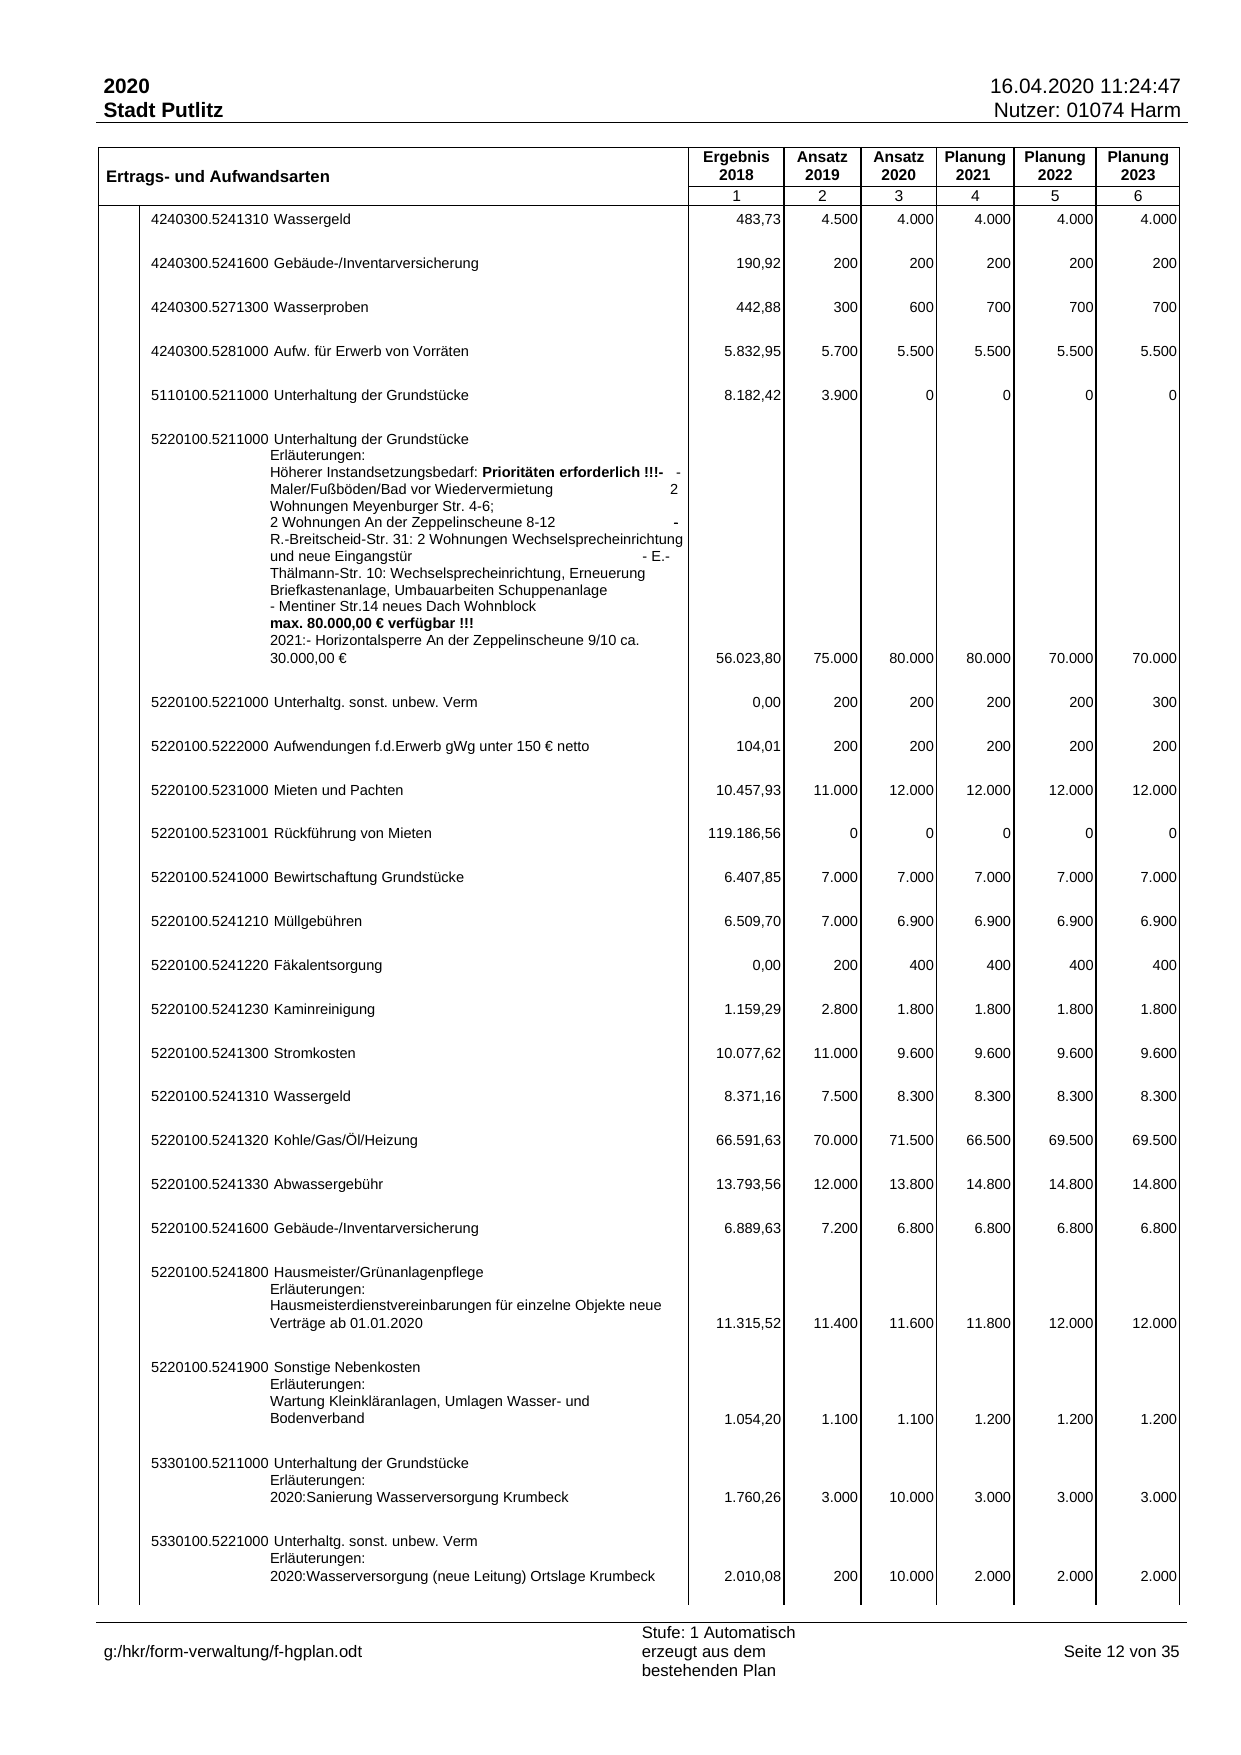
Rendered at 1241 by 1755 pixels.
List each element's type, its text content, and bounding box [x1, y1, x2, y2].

table_cell 1.800 [937, 994, 1013, 1038]
table_cell 5220100.5241300 [140, 1038, 269, 1082]
table_cell 4.500 [785, 206, 860, 249]
table_cell [99, 906, 139, 950]
table_cell 4.000 [937, 206, 1013, 249]
table_cell 5220100.5231000 [140, 775, 269, 819]
table_cell 5220100.5241600 [140, 1214, 269, 1257]
table_cell 12.000 [937, 775, 1013, 819]
table_cell 11.800 [937, 1257, 1013, 1353]
table_cell 7.200 [785, 1214, 860, 1257]
table_cell [99, 293, 139, 336]
table_cell 7.000 [1015, 863, 1095, 906]
table_header Planung 2023 [1097, 148, 1179, 186]
table_cell 200 [785, 1527, 860, 1605]
table_cell 9.600 [937, 1038, 1013, 1082]
table_cell 200 [862, 731, 936, 775]
table_cell 2.010,08 [689, 1527, 783, 1605]
table_cell 1.200 [1015, 1353, 1095, 1448]
table_cell 5220100.5222000 [140, 731, 269, 775]
table_cell 1 [689, 187, 783, 205]
table_cell 4240300.5271300 [140, 293, 269, 336]
table_cell [99, 1257, 139, 1353]
table_cell [99, 424, 139, 687]
table_cell 12.000 [862, 775, 936, 819]
table_cell 600 [862, 293, 936, 336]
table_cell Sonstige Nebenkosten Erläuterungen: Wartung Kleinkläranlagen, Umlagen Wasser- und Bodenverband [269, 1353, 688, 1448]
table_cell 9.600 [862, 1038, 936, 1082]
table_cell [99, 249, 139, 292]
table_cell 200 [785, 950, 860, 994]
table_cell [99, 206, 139, 249]
table_cell 6.800 [862, 1214, 936, 1257]
table_cell [99, 775, 139, 819]
table_cell 1.800 [1097, 994, 1179, 1038]
table_cell 4.000 [1015, 206, 1095, 249]
table_cell 7.000 [1097, 863, 1179, 906]
table_header Planung 2021 [937, 148, 1013, 186]
table_cell 6.800 [1097, 1214, 1179, 1257]
table_cell 6.407,85 [689, 863, 783, 906]
table_cell 9.600 [1097, 1038, 1179, 1082]
table_header Planung 2022 [1015, 148, 1095, 186]
table_cell 12.000 [1015, 1257, 1095, 1353]
table_cell [99, 687, 139, 731]
table_cell 200 [785, 731, 860, 775]
table_cell 6.900 [937, 906, 1013, 950]
table_cell 4.000 [1097, 206, 1179, 249]
table_cell [99, 380, 139, 424]
table_cell 1.100 [785, 1353, 860, 1448]
table_cell 6.509,70 [689, 906, 783, 950]
table_cell [99, 1038, 139, 1082]
table_cell 1.054,20 [689, 1353, 783, 1448]
table_cell 442,88 [689, 293, 783, 336]
table_cell 700 [1015, 293, 1095, 336]
table_cell 80.000 [937, 424, 1013, 687]
table_cell 7.000 [937, 863, 1013, 906]
table_cell Unterhaltg. sonst. unbew. Verm Erläuterungen: 2020:Wasserversorgung (neue Leitung) Ortslage Krumbeck [269, 1527, 688, 1605]
table_cell 13.793,56 [689, 1170, 783, 1213]
table_cell Wassergeld [269, 206, 688, 249]
table_cell 3.000 [937, 1448, 1013, 1527]
table_cell 5330100.5221000 [140, 1527, 269, 1605]
table_cell 190,92 [689, 249, 783, 292]
table_cell 0,00 [689, 950, 783, 994]
table_cell 8.371,16 [689, 1082, 783, 1126]
table_cell 0 [1097, 380, 1179, 424]
table_cell 200 [1097, 249, 1179, 292]
table_cell 0 [937, 380, 1013, 424]
table_cell 6.900 [1015, 906, 1095, 950]
table_cell 7.500 [785, 1082, 860, 1126]
table_cell 0 [785, 819, 860, 863]
table_cell 8.300 [1015, 1082, 1095, 1126]
table_cell Abwassergebühr [269, 1170, 688, 1213]
table_cell 10.457,93 [689, 775, 783, 819]
table_cell Bewirtschaftung Grundstücke [269, 863, 688, 906]
table_cell 6.900 [1097, 906, 1179, 950]
table_cell Wassergeld [269, 1082, 688, 1126]
table_cell Unterhaltung der Grundstücke Erläuterungen: 2020:Sanierung Wasserversorgung Krumbeck [269, 1448, 688, 1527]
table_cell 1.800 [862, 994, 936, 1038]
table_cell 5220100.5241000 [140, 863, 269, 906]
table_cell 104,01 [689, 731, 783, 775]
table_cell 8.182,42 [689, 380, 783, 424]
table_cell 14.800 [1015, 1170, 1095, 1213]
table_cell Aufw. für Erwerb von Vorräten [269, 336, 688, 380]
table_cell 6 [1097, 187, 1179, 205]
table_cell 1.100 [862, 1353, 936, 1448]
table_cell [99, 819, 139, 863]
table_cell 400 [937, 950, 1013, 994]
table_cell 5220100.5241330 [140, 1170, 269, 1213]
table_cell 4 [937, 187, 1013, 205]
table_cell Unterhaltung der Grundstücke Erläuterungen: Höherer Instandsetzungsbedarf: Prioritäten erforderlich !!!- - Maler/Fußböden/Bad vor Wiedervermietung 2 Wohnungen Meyenburger Str. 4-6; 2 Wohnungen An der Zeppelinscheune 8-12 - R.-Breitscheid-Str. 31: 2 Wohnungen Wechselsprecheinrichtung und neue Eingangstür - E.-Thälmann-Str. 10: Wechselsprecheinrichtung, Erneuerung Briefkastenanlage, Umbauarbeiten Schuppenanlage - Mentiner Str.14 neues Dach Wohnblock max. 80.000,00 € verfügbar !!! 2021:- Horizontalsperre An der Zeppelinscheune 9/10 ca. 30.000,00 € [269, 424, 688, 687]
table_cell Müllgebühren [269, 906, 688, 950]
table_cell 3 [862, 187, 936, 205]
table_cell 200 [785, 249, 860, 292]
table_cell 5220100.5241210 [140, 906, 269, 950]
table_cell 2.000 [1097, 1527, 1179, 1605]
table_cell 70.000 [1097, 424, 1179, 687]
table_cell 200 [862, 249, 936, 292]
table_cell 12.000 [785, 1170, 860, 1213]
table_cell 5220100.5241320 [140, 1126, 269, 1169]
table_cell 0,00 [689, 687, 783, 731]
table_cell 9.600 [1015, 1038, 1095, 1082]
table_cell 8.300 [862, 1082, 936, 1126]
table_cell 119.186,56 [689, 819, 783, 863]
table_cell [99, 1082, 139, 1126]
table_cell 400 [862, 950, 936, 994]
table_cell 200 [862, 687, 936, 731]
table_cell 71.500 [862, 1126, 936, 1169]
table_cell 700 [1097, 293, 1179, 336]
table_cell 3.000 [1097, 1448, 1179, 1527]
table_cell 80.000 [862, 424, 936, 687]
table_cell 7.000 [785, 906, 860, 950]
table_cell [99, 1353, 139, 1448]
table_cell 6.889,63 [689, 1214, 783, 1257]
table_cell [99, 1170, 139, 1213]
table_cell 5220100.5221000 [140, 687, 269, 731]
table_cell Rückführung von Mieten [269, 819, 688, 863]
table_cell 2.000 [1015, 1527, 1095, 1605]
table_cell Kaminreinigung [269, 994, 688, 1038]
table_cell 56.023,80 [689, 424, 783, 687]
table_cell 10.000 [862, 1448, 936, 1527]
table_cell Unterhaltg. sonst. unbew. Verm [269, 687, 688, 731]
table_cell 200 [937, 731, 1013, 775]
table_cell 8.300 [1097, 1082, 1179, 1126]
table_cell [99, 336, 139, 380]
table_cell 5220100.5241900 [140, 1353, 269, 1448]
table_cell 69.500 [1097, 1126, 1179, 1169]
table_cell 14.800 [1097, 1170, 1179, 1213]
table_cell 7.000 [785, 863, 860, 906]
table_cell 13.800 [862, 1170, 936, 1213]
table_cell 0 [862, 380, 936, 424]
table_cell 1.760,26 [689, 1448, 783, 1527]
table_cell 5.500 [862, 336, 936, 380]
table_cell 12.000 [1097, 775, 1179, 819]
table_cell 400 [1015, 950, 1095, 994]
table_cell [99, 1448, 139, 1527]
table_cell 66.591,63 [689, 1126, 783, 1169]
table_cell 11.315,52 [689, 1257, 783, 1353]
table_cell 2 [785, 187, 860, 205]
table_cell 700 [937, 293, 1013, 336]
table_cell 75.000 [785, 424, 860, 687]
table_cell 4.000 [862, 206, 936, 249]
table_cell 200 [1015, 687, 1095, 731]
table_cell 5.500 [1097, 336, 1179, 380]
table_cell Hausmeister/Grünanlagenpflege Erläuterungen: Hausmeisterdienstvereinbarungen für einzelne Objekte neue Verträge ab 01.01.2020 [269, 1257, 688, 1353]
table_cell 7.000 [862, 863, 936, 906]
table_cell 6.800 [1015, 1214, 1095, 1257]
table_cell 6.800 [937, 1214, 1013, 1257]
table_cell [99, 1214, 139, 1257]
table_cell 400 [1097, 950, 1179, 994]
table_cell 11.000 [785, 1038, 860, 1082]
table_cell 300 [785, 293, 860, 336]
table_cell 8.300 [937, 1082, 1013, 1126]
table_cell Gebäude-/Inventarversicherung [269, 249, 688, 292]
table_cell 200 [785, 687, 860, 731]
table_cell Gebäude-/Inventarversicherung [269, 1214, 688, 1257]
table_cell Stromkosten [269, 1038, 688, 1082]
table_cell Aufwendungen f.d.Erwerb gWg unter 150 € netto [269, 731, 688, 775]
table_cell 2.000 [937, 1527, 1013, 1605]
table_cell 11.400 [785, 1257, 860, 1353]
table_cell [99, 863, 139, 906]
table_cell 70.000 [785, 1126, 860, 1169]
table_cell 5220100.5241310 [140, 1082, 269, 1126]
table_cell 5.700 [785, 336, 860, 380]
table_cell 70.000 [1015, 424, 1095, 687]
table_cell Unterhaltung der Grundstücke [269, 380, 688, 424]
table_cell 12.000 [1015, 775, 1095, 819]
table_cell 1.159,29 [689, 994, 783, 1038]
table_cell 5330100.5211000 [140, 1448, 269, 1527]
table_header Ertrags- und Aufwandsarten [99, 148, 688, 205]
table_cell 10.000 [862, 1527, 936, 1605]
table_cell 69.500 [1015, 1126, 1095, 1169]
table_cell [99, 731, 139, 775]
table_cell [99, 950, 139, 994]
table_cell 0 [937, 819, 1013, 863]
table_cell 4240300.5281000 [140, 336, 269, 380]
table_cell 5220100.5211000 [140, 424, 269, 687]
table_cell 66.500 [937, 1126, 1013, 1169]
table_cell 14.800 [937, 1170, 1013, 1213]
table_cell [99, 994, 139, 1038]
table_header Ergebnis 2018 [689, 148, 783, 186]
table_cell [99, 1126, 139, 1169]
table_cell 1.200 [937, 1353, 1013, 1448]
table_cell 483,73 [689, 206, 783, 249]
table_cell 5220100.5231001 [140, 819, 269, 863]
table_cell 5.500 [937, 336, 1013, 380]
table_cell 0 [1015, 380, 1095, 424]
table_header Ansatz 2019 [785, 148, 860, 186]
table_cell 3.000 [1015, 1448, 1095, 1527]
table_cell 0 [1015, 819, 1095, 863]
table_cell 5220100.5241800 [140, 1257, 269, 1353]
table_cell 300 [1097, 687, 1179, 731]
table_cell 200 [1015, 731, 1095, 775]
table_cell Mieten und Pachten [269, 775, 688, 819]
table_cell 0 [862, 819, 936, 863]
table_cell 5.500 [1015, 336, 1095, 380]
table_cell 11.000 [785, 775, 860, 819]
table_header Ansatz 2020 [862, 148, 936, 186]
table_cell 1.800 [1015, 994, 1095, 1038]
table_cell 3.900 [785, 380, 860, 424]
table_cell 5 [1015, 187, 1095, 205]
table_cell 1.200 [1097, 1353, 1179, 1448]
table_cell 4240300.5241310 [140, 206, 269, 249]
table_cell 200 [937, 687, 1013, 731]
table_cell 5.832,95 [689, 336, 783, 380]
table_cell 0 [1097, 819, 1179, 863]
table_cell 10.077,62 [689, 1038, 783, 1082]
table_cell [99, 1527, 139, 1605]
table_cell 200 [937, 249, 1013, 292]
table_cell 3.000 [785, 1448, 860, 1527]
table_cell 11.600 [862, 1257, 936, 1353]
table_cell Fäkalentsorgung [269, 950, 688, 994]
table_cell 200 [1097, 731, 1179, 775]
table_cell 5110100.5211000 [140, 380, 269, 424]
table_cell Kohle/Gas/Öl/Heizung [269, 1126, 688, 1169]
table_cell 2.800 [785, 994, 860, 1038]
table_cell 6.900 [862, 906, 936, 950]
table_cell 200 [1015, 249, 1095, 292]
table_cell 12.000 [1097, 1257, 1179, 1353]
table_cell 4240300.5241600 [140, 249, 269, 292]
table_cell Wasserproben [269, 293, 688, 336]
table_cell 5220100.5241230 [140, 994, 269, 1038]
table_cell 5220100.5241220 [140, 950, 269, 994]
